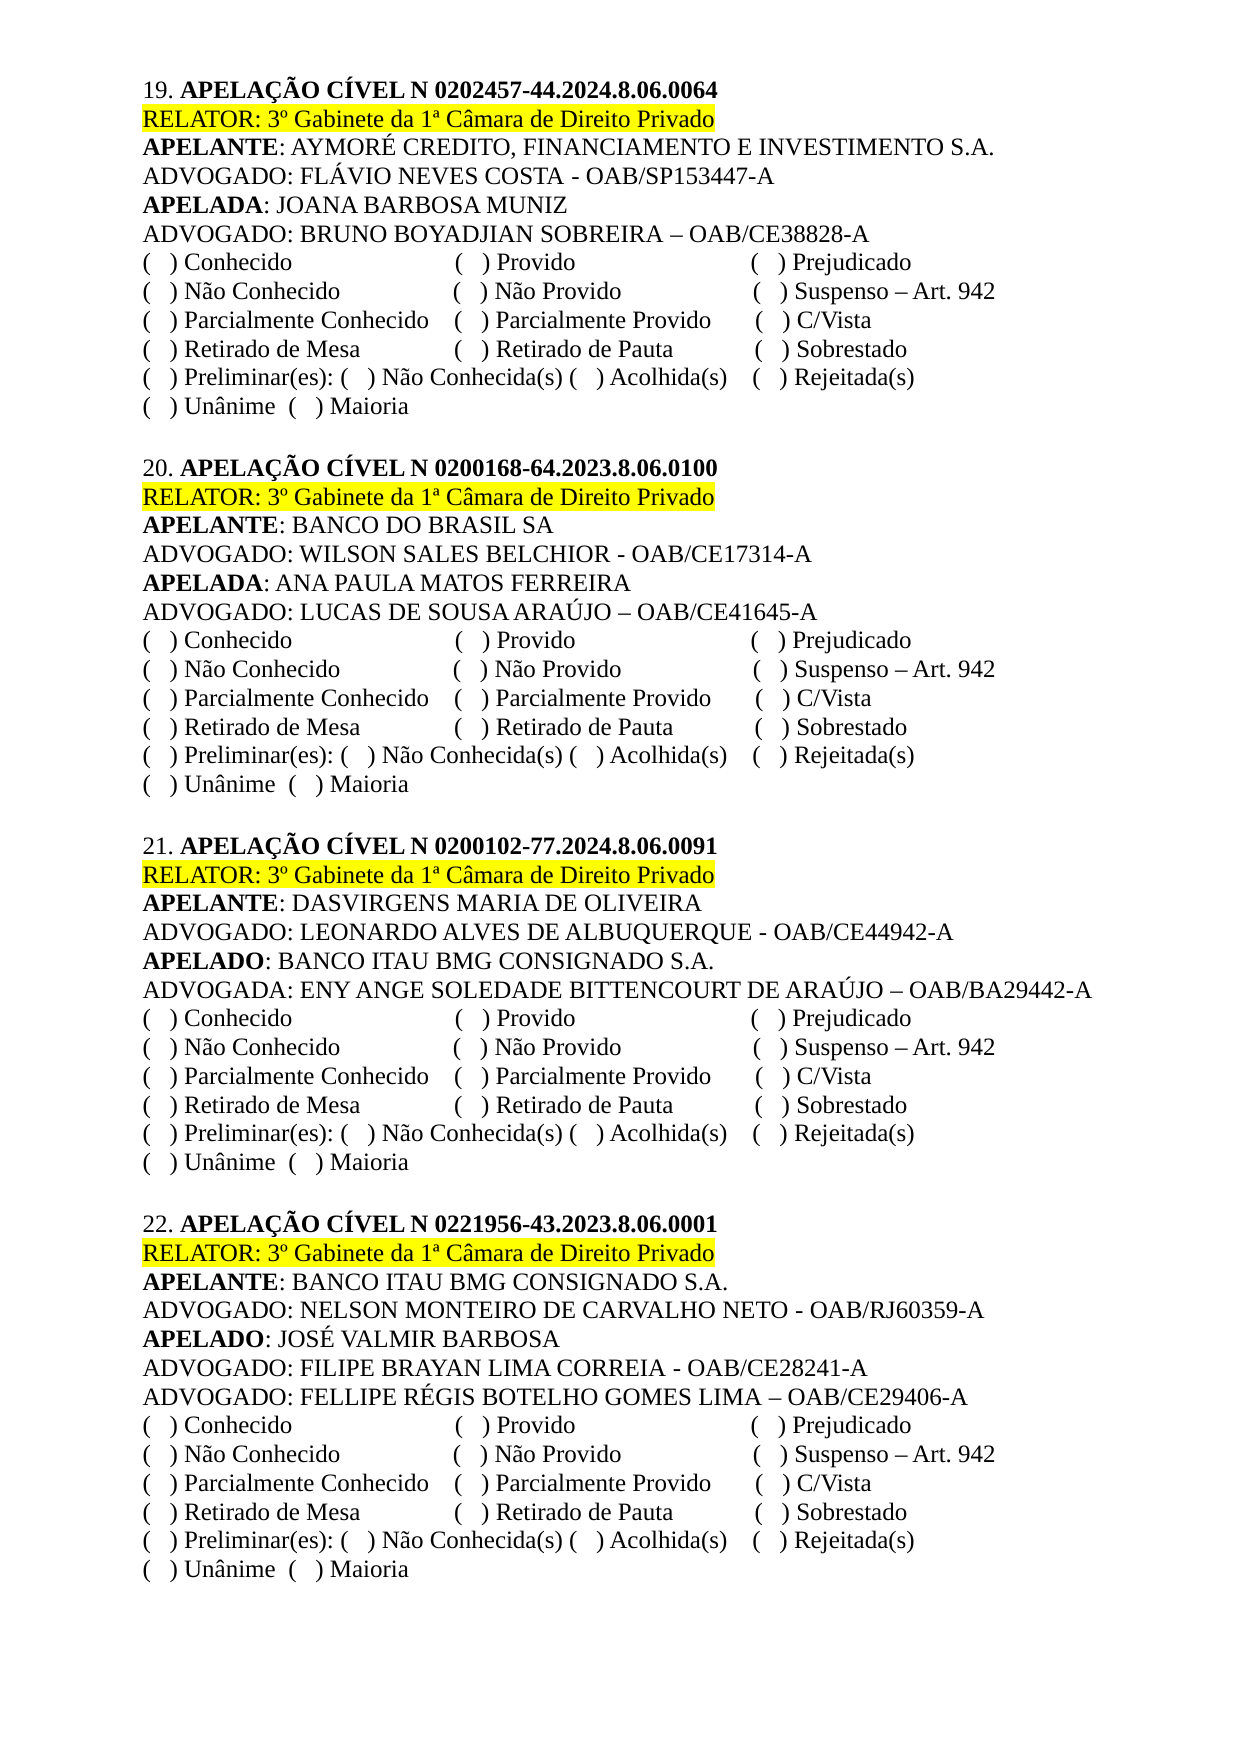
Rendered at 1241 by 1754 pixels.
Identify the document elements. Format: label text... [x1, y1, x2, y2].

text ( ) Parcialmente Conhecido ( ) Parcialmente Provido ( ) C/Vista [142, 683, 1141, 712]
text ( ) Não Conhecido ( ) Não Provido ( ) Suspenso – Art. 942 [142, 1439, 1141, 1468]
text ( ) Unânime ( ) Maioria [142, 769, 1141, 798]
text 21. APELAÇÃO CÍVEL N 0200102-77.2024.8.06.0091 RELATOR: 3º Gabinete da 1ª Câmara de Direito Privado APELANTE: DASVIRGENS MARIA DE OLIVEIRA ADVOGADO: LEONARDO ALVES DE ALBUQUERQUE - OAB/CE44942-A APELADO: BANCO ITAU BMG CONSIGNADO S.A. ADVOGADA: ENY ANGE SOLEDADE BITTENCOURT DE ARAÚJO – OAB/BA29442-A [142, 831, 1141, 1003]
text ( ) Preliminar(es): ( ) Não Conhecida(s) ( ) Acolhida(s) ( ) Rejeitada(s) [142, 362, 1141, 391]
text ( ) Retirado de Mesa ( ) Retirado de Pauta ( ) Sobrestado [142, 1497, 1141, 1525]
text ( ) Não Conhecido ( ) Não Provido ( ) Suspenso – Art. 942 [142, 276, 1141, 305]
text ( ) Parcialmente Conhecido ( ) Parcialmente Provido ( ) C/Vista [142, 1468, 1141, 1497]
text ( ) Retirado de Mesa ( ) Retirado de Pauta ( ) Sobrestado [142, 334, 1141, 362]
text ( ) Não Conhecido ( ) Não Provido ( ) Suspenso – Art. 942 [142, 654, 1141, 683]
text ( ) Parcialmente Conhecido ( ) Parcialmente Provido ( ) C/Vista [142, 1061, 1141, 1090]
text ( ) Parcialmente Conhecido ( ) Parcialmente Provido ( ) C/Vista [142, 305, 1141, 334]
text 22. APELAÇÃO CÍVEL N 0221956-43.2023.8.06.0001 RELATOR: 3º Gabinete da 1ª Câmara de Direito Privado APELANTE: BANCO ITAU BMG CONSIGNADO S.A. ADVOGADO: NELSON MONTEIRO DE CARVALHO NETO - OAB/RJ60359-A APELADO: JOSÉ VALMIR BARBOSA ADVOGADO: FILIPE BRAYAN LIMA CORREIA - OAB/CE28241-A ADVOGADO: FELLIPE RÉGIS BOTELHO GOMES LIMA – OAB/CE29406-A [142, 1209, 1141, 1410]
text ( ) Conhecido ( ) Provido ( ) Prejudicado [142, 1003, 1141, 1032]
text ( ) Retirado de Mesa ( ) Retirado de Pauta ( ) Sobrestado [142, 712, 1141, 741]
text ( ) Preliminar(es): ( ) Não Conhecida(s) ( ) Acolhida(s) ( ) Rejeitada(s) [142, 1525, 1141, 1554]
text ( ) Unânime ( ) Maioria [142, 1554, 1141, 1583]
text ( ) Preliminar(es): ( ) Não Conhecida(s) ( ) Acolhida(s) ( ) Rejeitada(s) [142, 1118, 1141, 1147]
text ( ) Conhecido ( ) Provido ( ) Prejudicado [142, 1410, 1141, 1439]
text ( ) Não Conhecido ( ) Não Provido ( ) Suspenso – Art. 942 [142, 1032, 1141, 1061]
text ( ) Preliminar(es): ( ) Não Conhecida(s) ( ) Acolhida(s) ( ) Rejeitada(s) [142, 741, 1141, 769]
text 20. APELAÇÃO CÍVEL N 0200168-64.2023.8.06.0100 RELATOR: 3º Gabinete da 1ª Câmara de Direito Privado APELANTE: BANCO DO BRASIL SA ADVOGADO: WILSON SALES BELCHIOR - OAB/CE17314-A APELADA: ANA PAULA MATOS FERREIRA ADVOGADO: LUCAS DE SOUSA ARAÚJO – OAB/CE41645-A [142, 453, 1141, 626]
text ( ) Unânime ( ) Maioria [142, 1147, 1141, 1176]
text 19. APELAÇÃO CÍVEL N 0202457-44.2024.8.06.0064 RELATOR: 3º Gabinete da 1ª Câmara de Direito Privado APELANTE: AYMORÉ CREDITO, FINANCIAMENTO E INVESTIMENTO S.A. ADVOGADO: FLÁVIO NEVES COSTA - OAB/SP153447-A APELADA: JOANA BARBOSA MUNIZ ADVOGADO: BRUNO BOYADJIAN SOBREIRA – OAB/CE38828-A [142, 75, 1141, 247]
text ( ) Unânime ( ) Maioria [142, 391, 1141, 420]
text ( ) Conhecido ( ) Provido ( ) Prejudicado [142, 626, 1141, 654]
text ( ) Conhecido ( ) Provido ( ) Prejudicado [142, 247, 1141, 276]
text ( ) Retirado de Mesa ( ) Retirado de Pauta ( ) Sobrestado [142, 1090, 1141, 1118]
